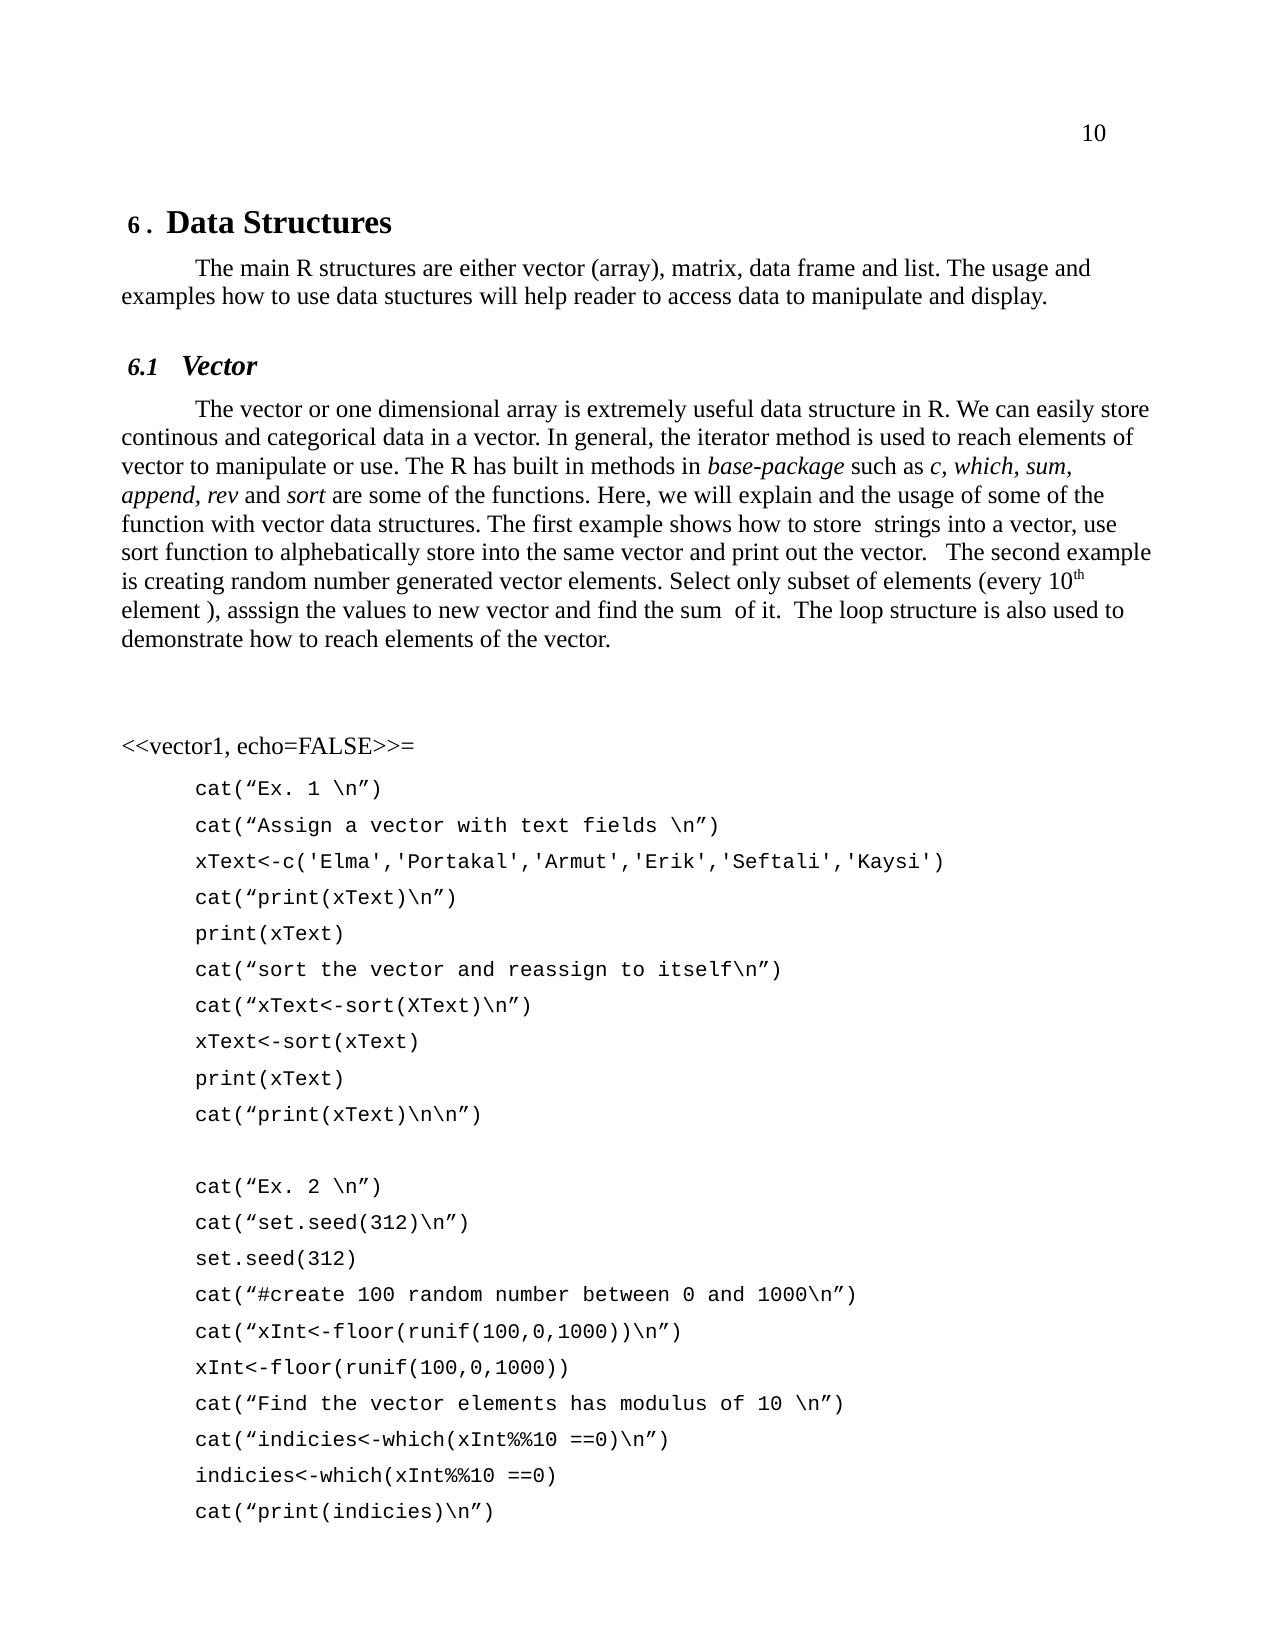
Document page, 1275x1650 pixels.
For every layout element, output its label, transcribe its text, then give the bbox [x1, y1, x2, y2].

subtitle Vector [121, 348, 1158, 381]
text cat(“print(xText)\n\n”) [121, 1104, 1158, 1127]
text cat(“xText<-sort(XText)\n”) [121, 995, 1158, 1019]
text The main R structures are either vector (array), matrix, data frame and list. The usage and examples how to use data stuctures will help reader to access data to manipulate and display. [121, 253, 1158, 310]
subtitle Data Structures [121, 202, 1158, 240]
text xInt<-floor(runif(100,0,1000)) [121, 1357, 1158, 1380]
text <<vector1, echo=FALSE>>= [121, 731, 1158, 760]
text xText<-sort(xText) [121, 1031, 1158, 1055]
text cat(“Ex. 2 \n”) [121, 1176, 1158, 1200]
text cat(“Ex. 1 \n”) [121, 772, 1158, 802]
text The vector or one dimensional array is extremely useful data structure in R. We can easily store continous and categorical data in a vector. In general, the iterator method is used to reach elements of vector to manipulate or use. The R has built in methods in base-package such as c, which, sum, append, rev and sort are some of the functions. Here, we will explain and the usage of some of the function with vector data structures. The first example shows how to store strings into a vector, use sort function to alphebatically store into the same vector and print out the vector. The second example is creating random number generated vector elements. Select only subset of elements (every 10th element ), asssign the values to new vector and find the sum of it. The loop structure is also used to demonstrate how to reach elements of the vector. [121, 394, 1158, 652]
text cat(“Assign a vector with text fields \n”) [121, 814, 1158, 838]
text xText<-c('Elma','Portakal','Armut','Erik','Seftali','Kaysi') [121, 851, 1158, 874]
text cat(“print(xText)\n”) [121, 887, 1158, 911]
text print(xText) [121, 923, 1158, 947]
text set.seed(312) [121, 1248, 1158, 1272]
text cat(“sort the vector and reassign to itself\n”) [121, 959, 1158, 983]
text cat(“xInt<-floor(runif(100,0,1000))\n”) [121, 1321, 1158, 1344]
text cat(“Find the vector elements has modulus of 10 \n”) [121, 1393, 1158, 1417]
text cat(“print(indicies)\n”) [121, 1501, 1158, 1525]
text cat(“indicies<-which(xInt%%10 ==0)\n”) [121, 1429, 1158, 1453]
text print(xText) [121, 1068, 1158, 1091]
text indicies<-which(xInt%%10 ==0) [121, 1465, 1158, 1489]
text cat(“set.seed(312)\n”) [121, 1212, 1158, 1236]
text cat(“#create 100 random number between 0 and 1000\n”) [121, 1284, 1158, 1308]
